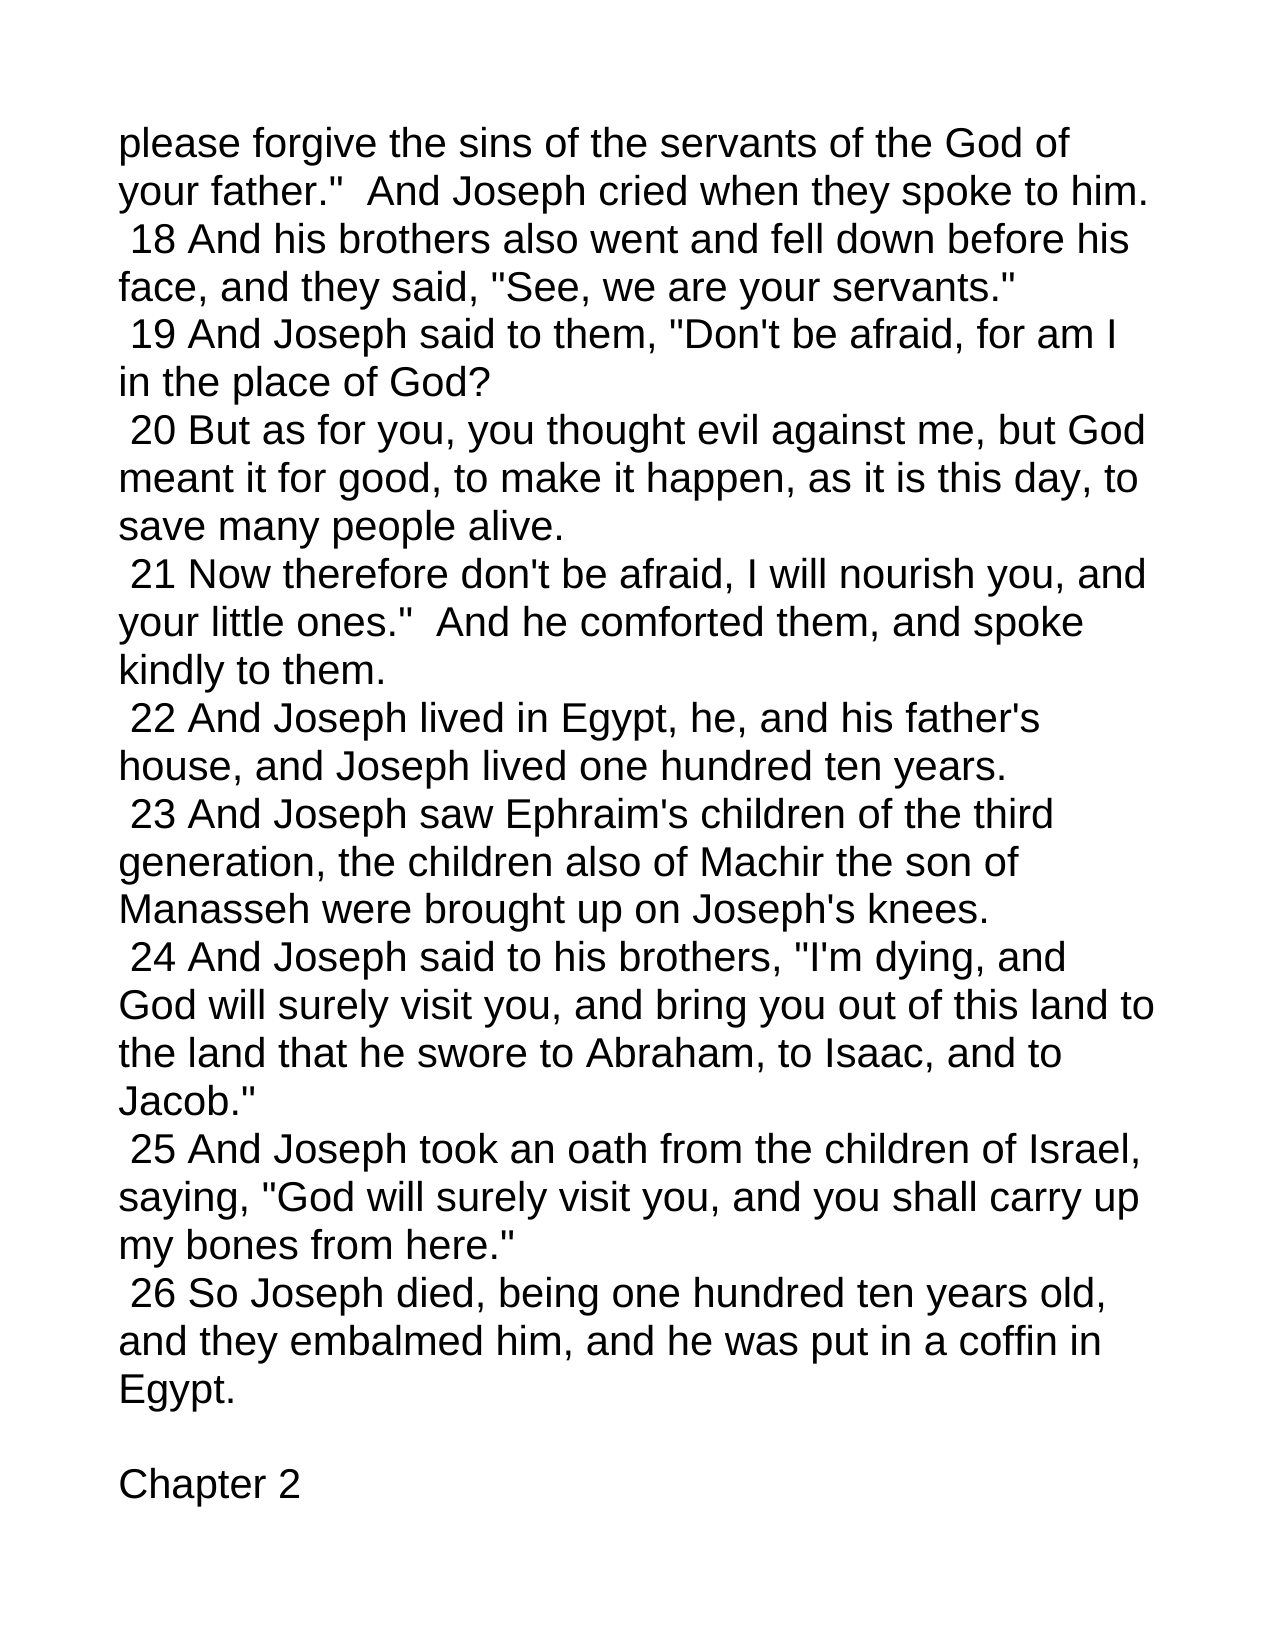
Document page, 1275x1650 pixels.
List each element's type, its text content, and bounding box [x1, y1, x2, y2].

text 22 And Joseph lived in Egypt, he, and his father's house, and Joseph lived one hundred ten years. [118, 693, 1157, 789]
text 26 So Joseph died, being one hundred ten years old, and they embalmed him, and he was put in a coffin in Egypt. [118, 1268, 1157, 1412]
text 19 And Joseph said to them, "Don't be afraid, for am I in the place of God? [118, 310, 1157, 406]
text Chapter 2 [118, 1460, 1157, 1508]
text 24 And Joseph said to his brothers, "I'm dying, and God will surely visit you, and bring you out of this land to the land that he swore to Abraham, to Isaac, and to Jacob." [118, 933, 1157, 1124]
text 20 But as for you, you thought evil against me, but God meant it for good, to make it happen, as it is this day, to save many people alive. [118, 406, 1157, 549]
text 18 And his brothers also went and fell down before his face, and they said, "See, we are your servants." [118, 214, 1157, 310]
text please forgive the sins of the servants of the God of your father." And Joseph cried when they spoke to him. [118, 118, 1157, 214]
text 23 And Joseph saw Ephraim's children of the third generation, the children also of Machir the son of Manasseh were brought up on Joseph's knees. [118, 789, 1157, 933]
text 25 And Joseph took an oath from the children of Israel, saying, "God will surely visit you, and you shall carry up my bones from here." [118, 1124, 1157, 1268]
text 21 Now therefore don't be afraid, I will nourish you, and your little ones." And he comforted them, and spoke kindly to them. [118, 549, 1157, 693]
